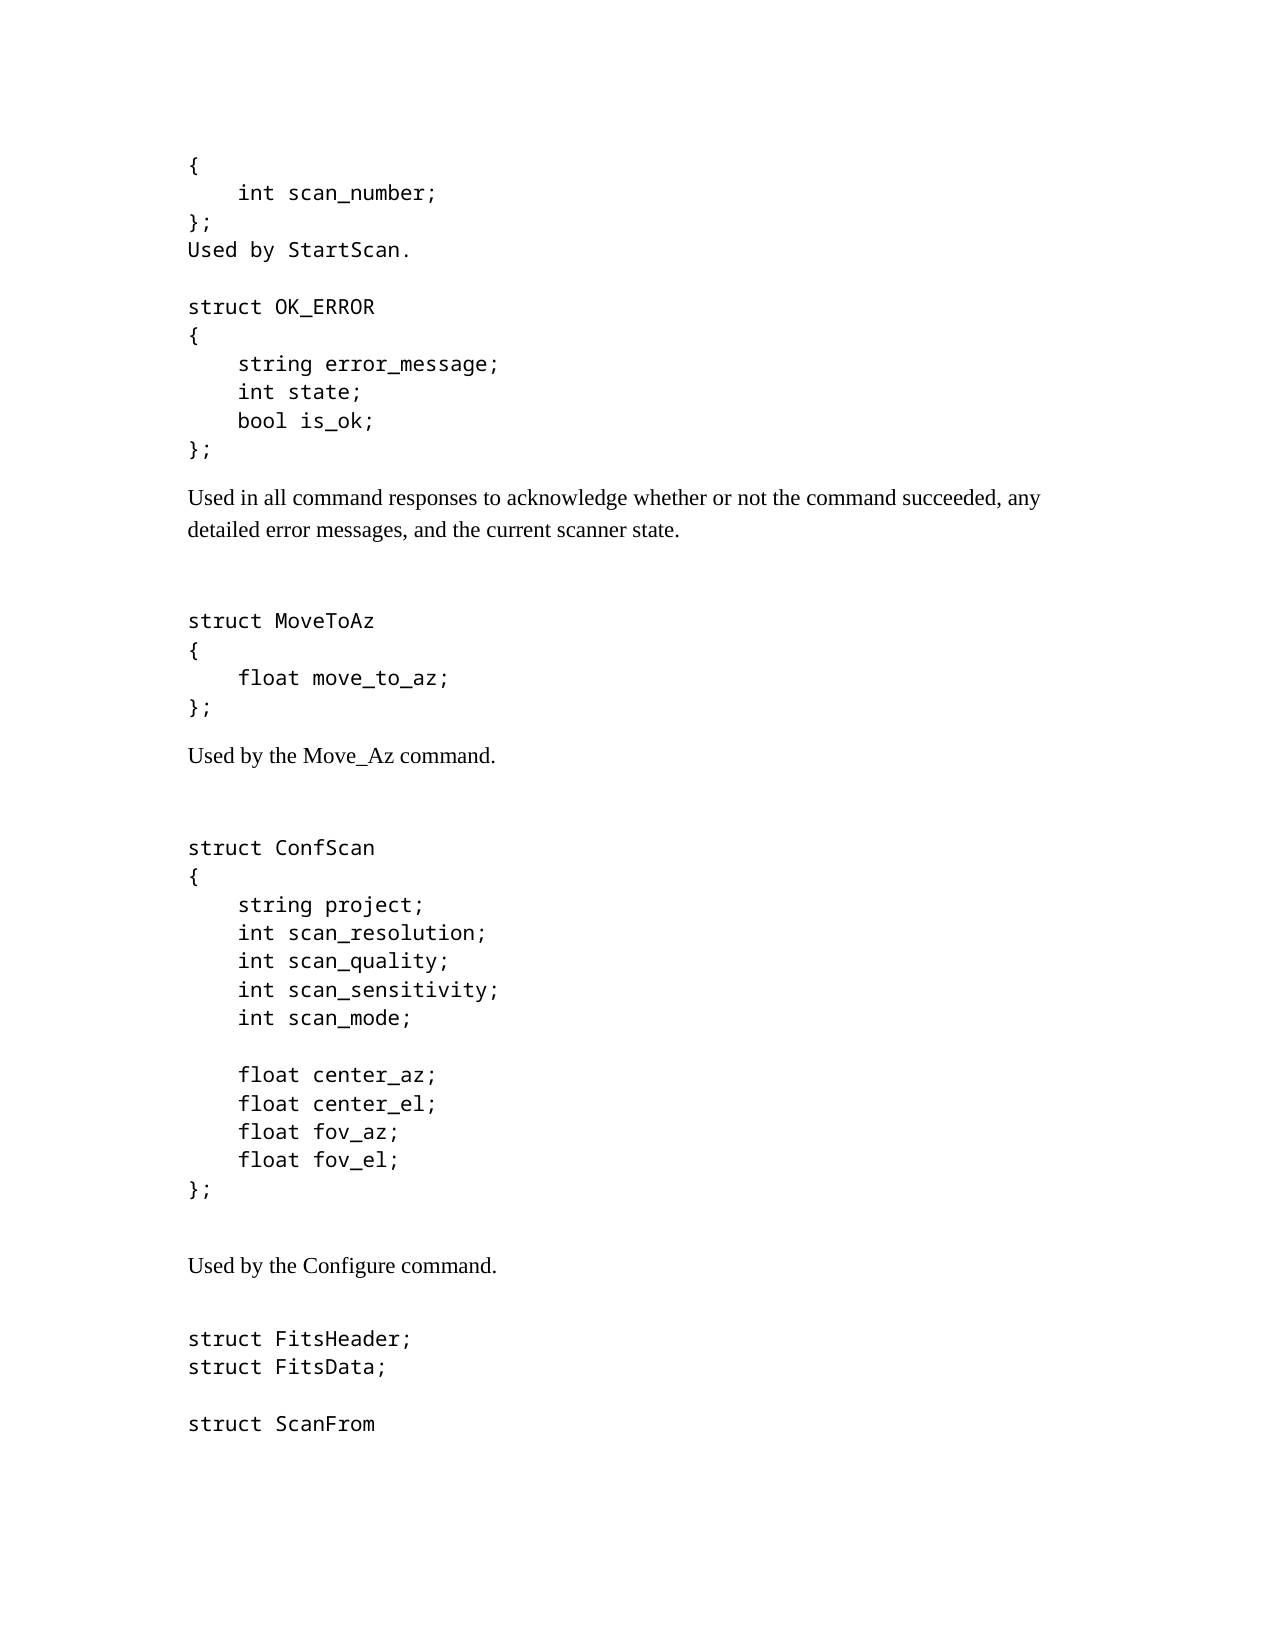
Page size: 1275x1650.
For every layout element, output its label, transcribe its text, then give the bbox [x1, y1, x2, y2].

text { [187, 635, 1087, 663]
text { [187, 321, 1087, 349]
text Used by StartScan. [187, 235, 1087, 264]
text float fov_az; [187, 1117, 1087, 1146]
text float center_az; [187, 1060, 1087, 1089]
text int scan_resolution; [187, 918, 1087, 947]
text int scan_quality; [187, 947, 1087, 975]
text struct MoveToAz [187, 607, 1087, 635]
text float fov_el; [187, 1146, 1087, 1174]
text { [187, 150, 1087, 178]
text float center_el; [187, 1089, 1087, 1117]
text struct ConfScan [187, 833, 1087, 861]
text int scan_sensitivity; [187, 975, 1087, 1003]
text float move_to_az; [187, 663, 1087, 692]
text }; [187, 434, 1087, 463]
text struct FitsHeader; [187, 1324, 1087, 1352]
text Used in all command responses to acknowledge whether or not the command succeeded, any detailed error messages, and the current scanner state. [187, 479, 1087, 542]
text struct ScanFrom [187, 1409, 1087, 1438]
text }; [187, 692, 1087, 720]
text string project; [187, 890, 1087, 918]
text bool is_ok; [187, 406, 1087, 434]
text Used by the Move_Az command. [187, 737, 1087, 768]
text struct FitsData; [187, 1352, 1087, 1381]
text int scan_mode; [187, 1003, 1087, 1032]
text }; [187, 207, 1087, 235]
text struct OK_ERROR [187, 292, 1087, 321]
text string error_message; [187, 349, 1087, 377]
text }; [187, 1174, 1087, 1202]
text Used by the Configure command. [187, 1248, 1087, 1279]
text int state; [187, 377, 1087, 406]
text { [187, 861, 1087, 890]
text int scan_number; [187, 178, 1087, 207]
